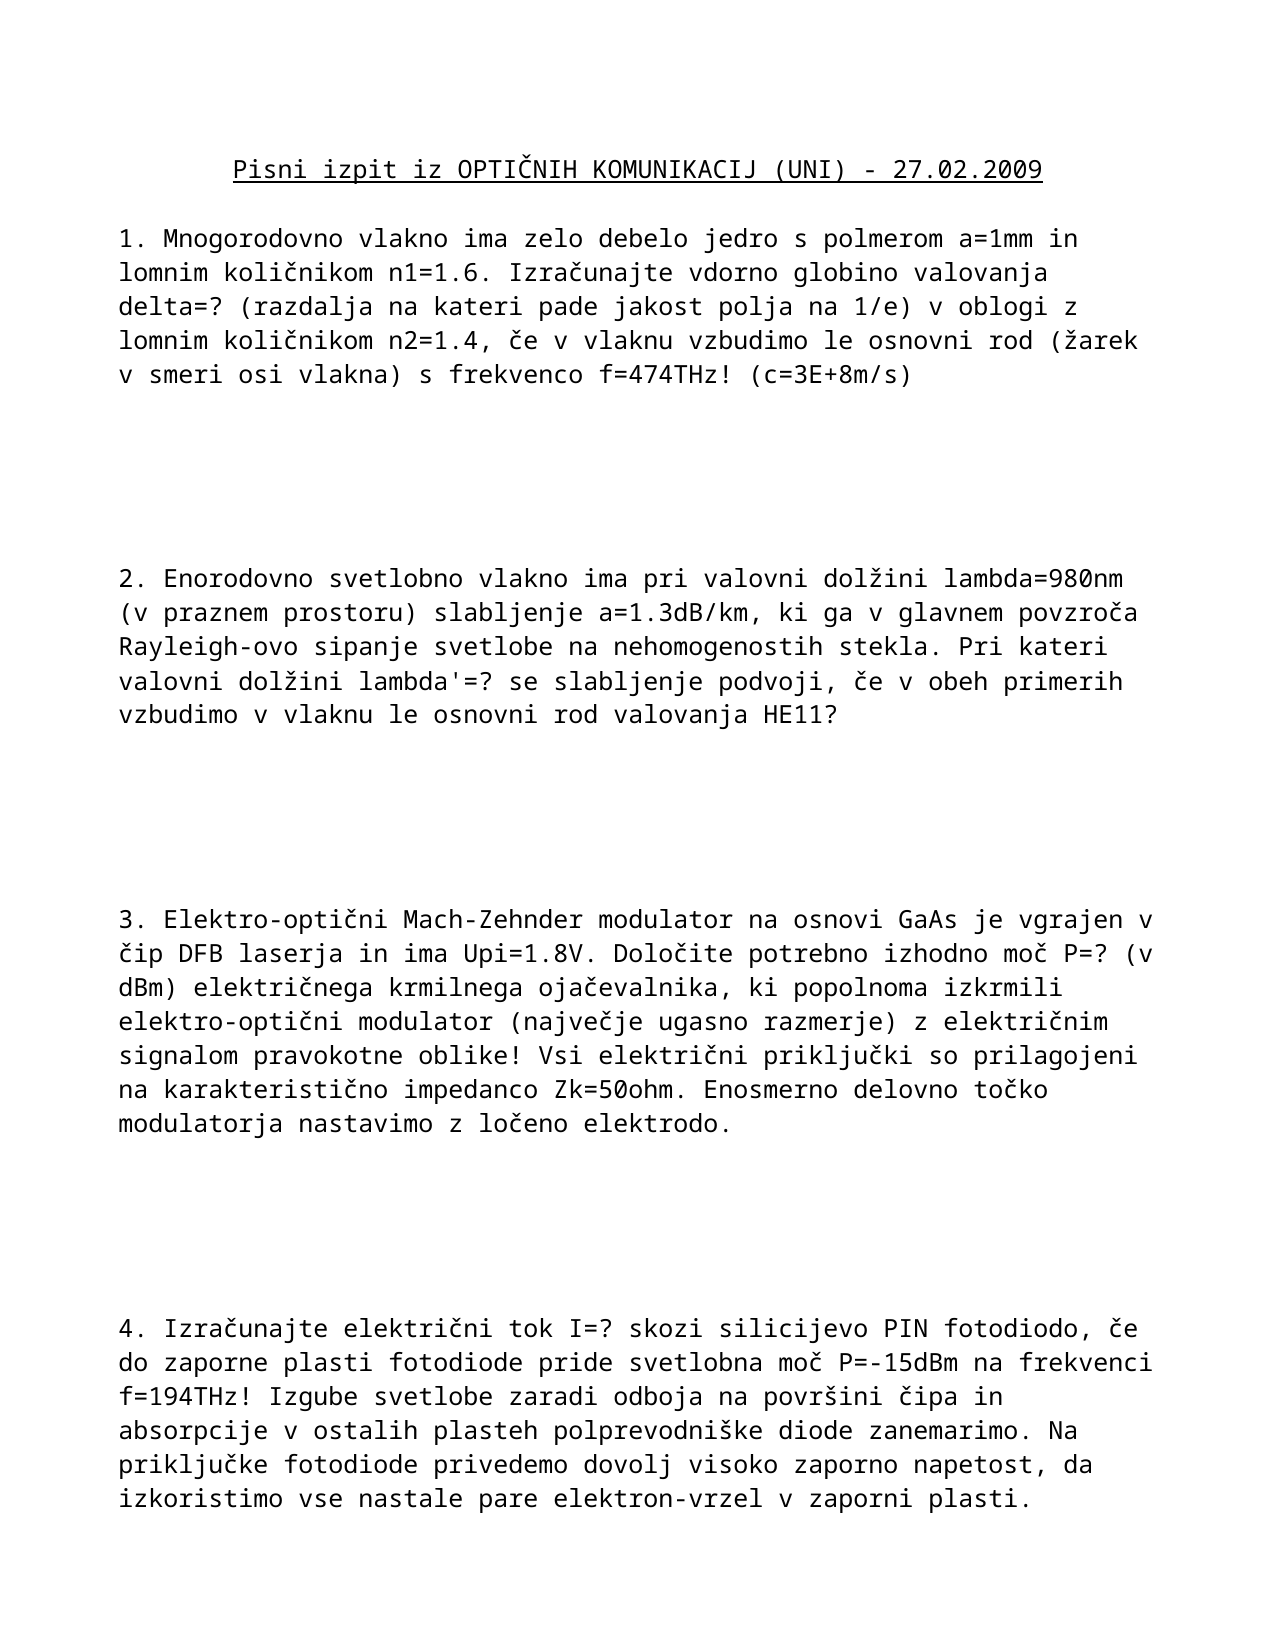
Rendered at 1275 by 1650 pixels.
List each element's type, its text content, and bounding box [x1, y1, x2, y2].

text 4. Izračunajte električni tok I=? skozi silicijevo PIN fotodiodo, če do zaporne plasti fotodiode pride svetlobna moč P=-15dBm na frekvenci f=194THz! Izgube svetlobe zaradi odboja na površini čipa in absorpcije v ostalih plasteh polprevodniške diode zanemarimo. Na priključke fotodiode privedemo dovolj visoko zaporno napetost, da izkoristimo vse nastale pare elektron-vrzel v zaporni plasti. [118, 1310, 1157, 1515]
text 1. Mnogorodovno vlakno ima zelo debelo jedro s polmerom a=1mm in lomnim količnikom n1=1.6. Izračunajte vdorno globino valovanja delta=? (razdalja na kateri pade jakost polja na 1/e) v oblogi z lomnim količnikom n2=1.4, če v vlaknu vzbudimo le osnovni rod (žarek v smeri osi vlakna) s frekvenco f=474THz! (c=3E+8m/s) [118, 220, 1157, 391]
text Pisni izpit iz OPTIČNIH KOMUNIKACIJ (UNI) - 27.02.2009 [118, 152, 1157, 186]
text 3. Elektro-optični Mach-Zehnder modulator na osnovi GaAs je vgrajen v čip DFB laserja in ima Upi=1.8V. Določite potrebno izhodno moč P=? (v dBm) električnega krmilnega ojačevalnika, ki popolnoma izkrmili elektro-optični modulator (največje ugasno razmerje) z električnim signalom pravokotne oblike! Vsi električni priključki so prilagojeni na karakteristično impedanco Zk=50ohm. Enosmerno delovno točko modulatorja nastavimo z ločeno elektrodo. [118, 902, 1157, 1140]
text 2. Enorodovno svetlobno vlakno ima pri valovni dolžini lambda=980nm (v praznem prostoru) slabljenje a=1.3dB/km, ki ga v glavnem povzroča Rayleigh-ovo sipanje svetlobe na nehomogenostih stekla. Pri kateri valovni dolžini lambda'=? se slabljenje podvoji, če v obeh primerih vzbudimo v vlaknu le osnovni rod valovanja HE11? [118, 561, 1157, 731]
